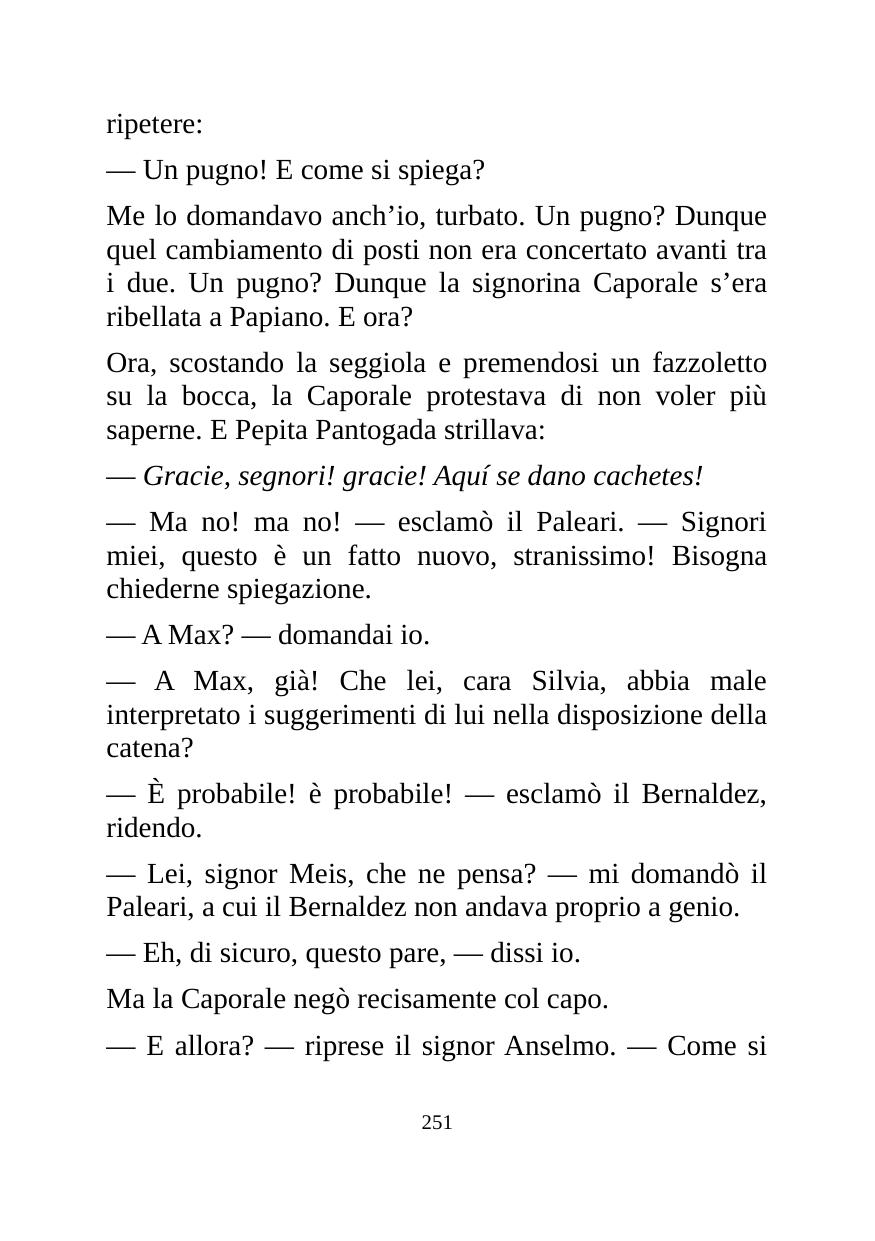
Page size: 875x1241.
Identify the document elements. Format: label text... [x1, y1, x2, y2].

text ripetere: [106, 106, 768, 140]
text — Eh, di sicuro, questo pare, — dissi io. [106, 936, 768, 969]
text — Gracie, segnori! gracie! Aquí se dano cachetes! [106, 458, 768, 492]
text — È probabile! è probabile! — esclamò il Bernaldez, ridendo. [106, 776, 768, 843]
text Me lo domandavo anch’io, turbato. Un pugno? Dunque quel cambiamento di posti non era concertato avanti tra i due. Un pugno? Dunque la signorina Caporale s’era ribellata a Papiano. E ora? [106, 198, 768, 332]
text — E allora? — riprese il signor Anselmo. — Come si [106, 1028, 768, 1061]
text — Lei, signor Meis, che ne pensa? — mi domandò il Paleari, a cui il Bernaldez non andava proprio a genio. [106, 856, 768, 923]
text — Ma no! ma no! — esclamò il Paleari. — Signori miei, questo è un fatto nuovo, stranissimo! Bisogna chiederne spiegazione. [106, 504, 768, 605]
text — Un pugno! E come si spiega? [106, 152, 768, 186]
text — A Max, già! Che lei, cara Silvia, abbia male interpretato i suggerimenti di lui nella disposizione della catena? [106, 663, 768, 764]
text Ma la Caporale negò recisamente col capo. [106, 982, 768, 1015]
text Ora, scostando la seggiola e premendosi un fazzoletto su la bocca, la Caporale protestava di non voler più saperne. E Pepita Pantogada strillava: [106, 345, 768, 446]
text — A Max? — domandai io. [106, 617, 768, 651]
